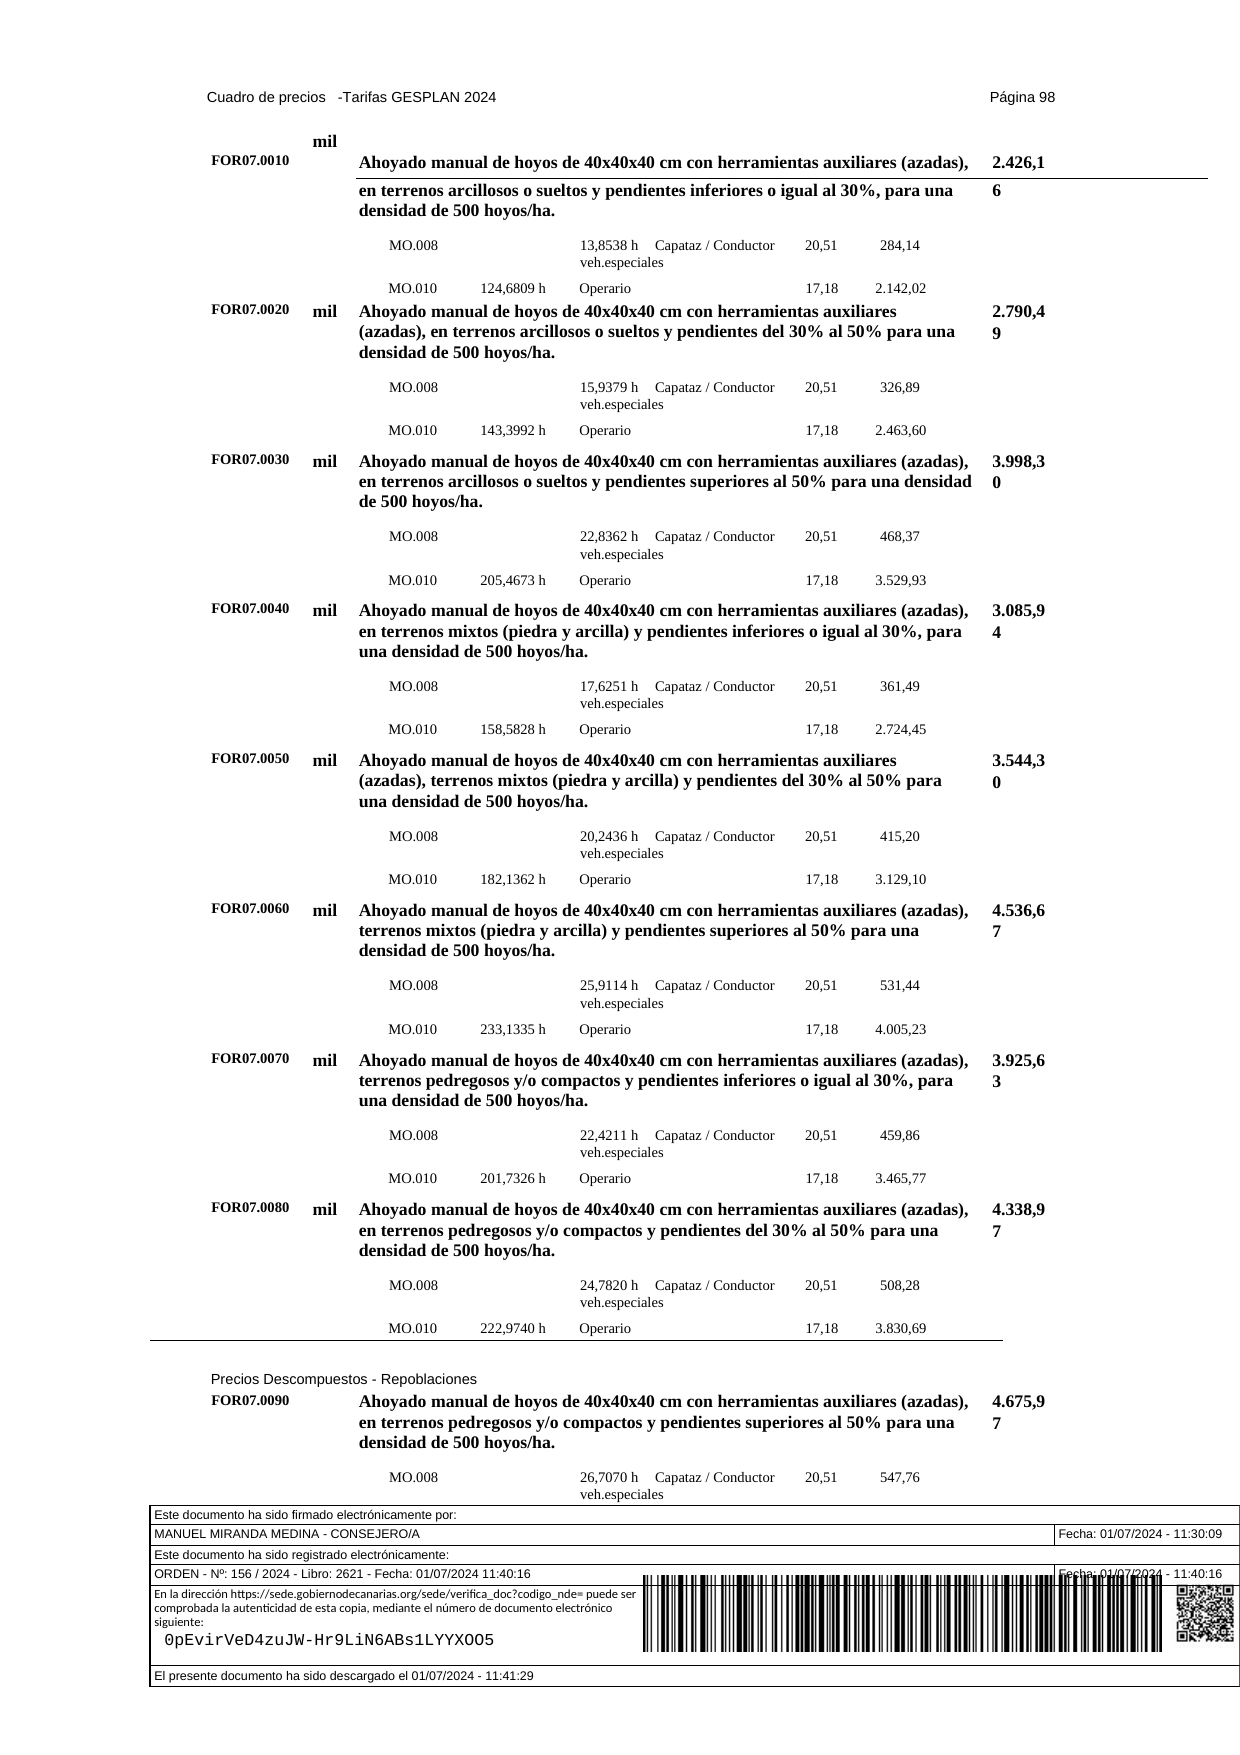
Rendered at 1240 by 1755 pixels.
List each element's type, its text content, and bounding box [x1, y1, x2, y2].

table_header FOR07.0010 [211, 152, 312, 301]
table_cell FOR07.0020 [211, 301, 312, 451]
table_cell mil [313, 600, 358, 750]
table_header [313, 152, 358, 301]
table_cell Ahoyado manual de hoyos de 40x40x40 cm con herramientas auxiliares (azadas), en terrenos arcillosos o sueltos y pendientes del 30% al 50% para una densidad de 500 hoyos/ha. MO.008 15,9379 h Capataz / Conductor 20,51 326,89 veh.especiales MO.010 143,3992 h Operario 17,18 2.463,60 [359, 301, 992, 451]
table_cell FOR07.0050 [211, 750, 312, 900]
table_cell mil [313, 1199, 358, 1340]
table_cell Ahoyado manual de hoyos de 40x40x40 cm con herramientas auxiliares (azadas), terrenos pedregosos y/o compactos y pendientes inferiores o igual al 30%, para una densidad de 500 hoyos/ha. MO.008 22,4211 h Capataz / Conductor 20,51 459,86 veh.especiales MO.010 201,7326 h Operario 17,18 3.465,77 [359, 1049, 992, 1199]
table_cell Ahoyado manual de hoyos de 40x40x40 cm con herramientas auxiliares (azadas), en terrenos pedregosos y/o compactos y pendientes del 30% al 50% para una densidad de 500 hoyos/ha. MO.008 24,7820 h Capataz / Conductor 20,51 508,28 veh.especiales MO.010 222,9740 h Operario 17,18 3.830,69 [359, 1199, 992, 1340]
table_cell mil [313, 301, 358, 451]
text Precios Descompuestos - Repoblaciones [211, 1371, 1089, 1387]
table_cell 2.790,49 [992, 301, 1053, 451]
table_header FOR07.0090 [211, 1391, 312, 1505]
table_header 2.426,1 [992, 152, 1053, 178]
table_cell Ahoyado manual de hoyos de 40x40x40 cm con herramientas auxiliares (azadas), en terrenos mixtos (piedra y arcilla) y pendientes inferiores o igual al 30%, para una densidad de 500 hoyos/ha. MO.008 17,6251 h Capataz / Conductor 20,51 361,49 veh.especiales MO.010 158,5828 h Operario 17,18 2.724,45 [359, 600, 992, 750]
table_cell 3.085,94 [992, 600, 1053, 750]
table_cell 3.544,30 [992, 750, 1053, 900]
table_cell 4.338,97 [992, 1199, 1053, 1341]
table_cell FOR07.0070 [211, 1049, 312, 1199]
table_cell FOR07.0060 [211, 900, 312, 1049]
table_header en terrenos arcillosos o sueltos y pendientes inferiores o igual al 30%, para una densidad de 500 hoyos/ha. MO.008 13,8538 h Capataz / Conductor 20,51 284,14 veh.especiales MO.010 124,6809 h Operario 17,18 2.142,02 [359, 179, 992, 301]
table_header 6 [992, 179, 1053, 301]
table_cell 3.925,63 [992, 1049, 1053, 1199]
table_cell 4.536,67 [992, 900, 1053, 1049]
table_header Ahoyado manual de hoyos de 40x40x40 cm con herramientas auxiliares (azadas), en terrenos pedregosos y/o compactos y pendientes superiores al 50% para una densidad de 500 hoyos/ha. MO.008 26,7070 h Capataz / Conductor 20,51 547,76 veh.especiales [359, 1391, 992, 1505]
table_cell Ahoyado manual de hoyos de 40x40x40 cm con herramientas auxiliares (azadas), en terrenos arcillosos o sueltos y pendientes superiores al 50% para una densidad de 500 hoyos/ha. MO.008 22,8362 h Capataz / Conductor 20,51 468,37 veh.especiales MO.010 205,4673 h Operario 17,18 3.529,93 [359, 451, 992, 600]
table_cell Ahoyado manual de hoyos de 40x40x40 cm con herramientas auxiliares (azadas), terrenos mixtos (piedra y arcilla) y pendientes superiores al 50% para una densidad de 500 hoyos/ha. MO.008 25,9114 h Capataz / Conductor 20,51 531,44 veh.especiales MO.010 233,1335 h Operario 17,18 4.005,23 [359, 900, 992, 1049]
table_cell 3.998,30 [992, 451, 1053, 600]
table_cell mil [313, 750, 358, 900]
table_cell FOR07.0030 [211, 451, 312, 600]
table_header Ahoyado manual de hoyos de 40x40x40 cm con herramientas auxiliares (azadas), [359, 152, 992, 178]
table_cell Ahoyado manual de hoyos de 40x40x40 cm con herramientas auxiliares (azadas), terrenos mixtos (piedra y arcilla) y pendientes del 30% al 50% para una densidad de 500 hoyos/ha. MO.008 20,2436 h Capataz / Conductor 20,51 415,20 veh.especiales MO.010 182,1362 h Operario 17,18 3.129,10 [359, 750, 992, 900]
table_cell FOR07.0080 [211, 1199, 312, 1340]
table_cell mil [313, 451, 358, 600]
table_header 4.675,97 [992, 1391, 1053, 1505]
table_cell mil [313, 900, 358, 1049]
table_header [313, 1391, 358, 1505]
table_cell mil [313, 1049, 358, 1199]
table_cell FOR07.0040 [211, 600, 312, 750]
